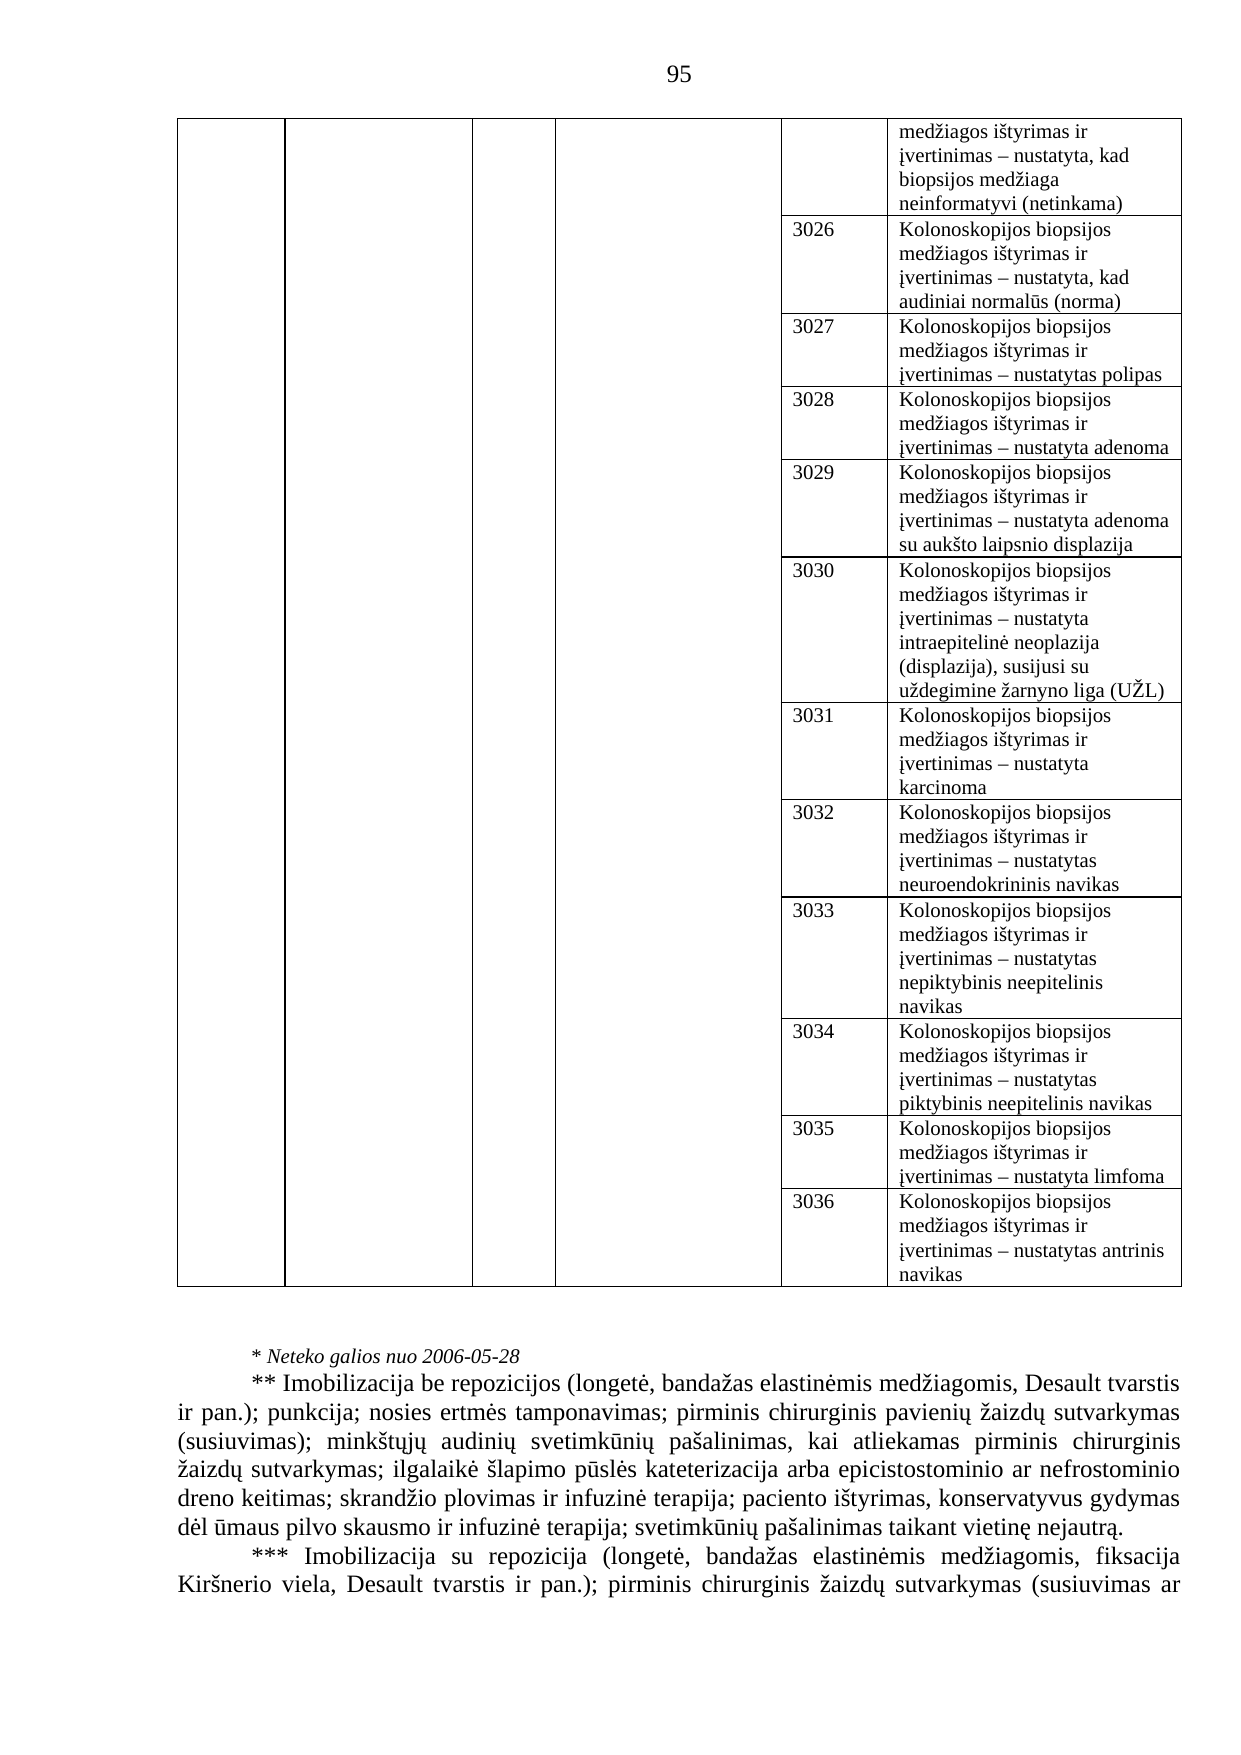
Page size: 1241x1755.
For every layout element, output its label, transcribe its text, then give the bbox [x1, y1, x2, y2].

text ** Imobilizacija be repozicijos (longetė, bandažas elastinėmis medžiagomis, Desault tvarstis ir pan.); punkcija; nosies ertmės tamponavimas; pirminis chirurginis pavienių žaizdų sutvarkymas (susiuvimas); minkštųjų audinių svetimkūnių pašalinimas, kai atliekamas pirminis chirurginis žaizdų sutvarkymas; ilgalaikė šlapimo pūslės kateterizacija arba epicistostominio ar nefrostominio dreno keitimas; skrandžio plovimas ir infuzinė terapija; paciento ištyrimas, konservatyvus gydymas dėl ūmaus pilvo skausmo ir infuzinė terapija; svetimkūnių pašalinimas taikant vietinę nejautrą. [177, 1368, 1181, 1541]
table_cell Kolonoskopijos biopsijos medžiagos ištyrimas ir įvertinimas – nustatytas antrinis navikas [888, 1189, 1181, 1286]
table_cell Kolonoskopijos biopsijos medžiagos ištyrimas ir įvertinimas – nustatyta limfoma [888, 1116, 1181, 1188]
table_cell 3027 [782, 314, 887, 386]
table_cell [556, 119, 781, 1286]
table_cell [782, 119, 887, 215]
table_cell Kolonoskopijos biopsijos medžiagos ištyrimas ir įvertinimas – nustatytas piktybinis neepitelinis navikas [888, 1019, 1181, 1115]
table_cell medžiagos ištyrimas ir įvertinimas – nustatyta, kad biopsijos medžiaga neinformatyvi (netinkama) [888, 119, 1181, 215]
table_cell [286, 119, 472, 1286]
text *** Imobilizacija su repozicija (longetė, bandažas elastinėmis medžiagomis, fiksacija Kiršnerio viela, Desault tvarstis ir pan.); pirminis chirurginis žaizdų sutvarkymas (susiuvimas ar [177, 1541, 1181, 1598]
table_cell Kolonoskopijos biopsijos medžiagos ištyrimas ir įvertinimas – nustatyta, kad audiniai normalūs (norma) [888, 216, 1181, 313]
table_cell Kolonoskopijos biopsijos medžiagos ištyrimas ir įvertinimas – nustatytas polipas [888, 314, 1181, 386]
table_cell [473, 119, 555, 1286]
table_cell [178, 119, 284, 1286]
table_cell Kolonoskopijos biopsijos medžiagos ištyrimas ir įvertinimas – nustatyta adenoma su aukšto laipsnio displazija [888, 460, 1181, 556]
table_cell 3035 [782, 1116, 887, 1188]
table_cell 3030 [782, 558, 887, 702]
table_cell Kolonoskopijos biopsijos medžiagos ištyrimas ir įvertinimas – nustatyta karcinoma [888, 703, 1181, 799]
table_cell Kolonoskopijos biopsijos medžiagos ištyrimas ir įvertinimas – nustatyta adenoma [888, 387, 1181, 459]
table_cell 3028 [782, 387, 887, 459]
table_cell 3029 [782, 460, 887, 556]
table_cell 3032 [782, 800, 887, 896]
table_cell 3036 [782, 1189, 887, 1286]
table_cell Kolonoskopijos biopsijos medžiagos ištyrimas ir įvertinimas – nustatytas neuroendokrininis navikas [888, 800, 1181, 896]
table_cell Kolonoskopijos biopsijos medžiagos ištyrimas ir įvertinimas – nustatytas nepiktybinis neepitelinis navikas [888, 898, 1181, 1018]
table_cell 3034 [782, 1019, 887, 1115]
table_cell 3031 [782, 703, 887, 799]
table_cell 3026 [782, 216, 887, 313]
table_cell 3033 [782, 898, 887, 1018]
text * Neteko galios nuo 2006-05-28 [177, 1344, 1181, 1368]
table_cell Kolonoskopijos biopsijos medžiagos ištyrimas ir įvertinimas – nustatyta intraepitelinė neoplazija (displazija), susijusi su uždegimine žarnyno liga (UŽL) [888, 558, 1181, 702]
